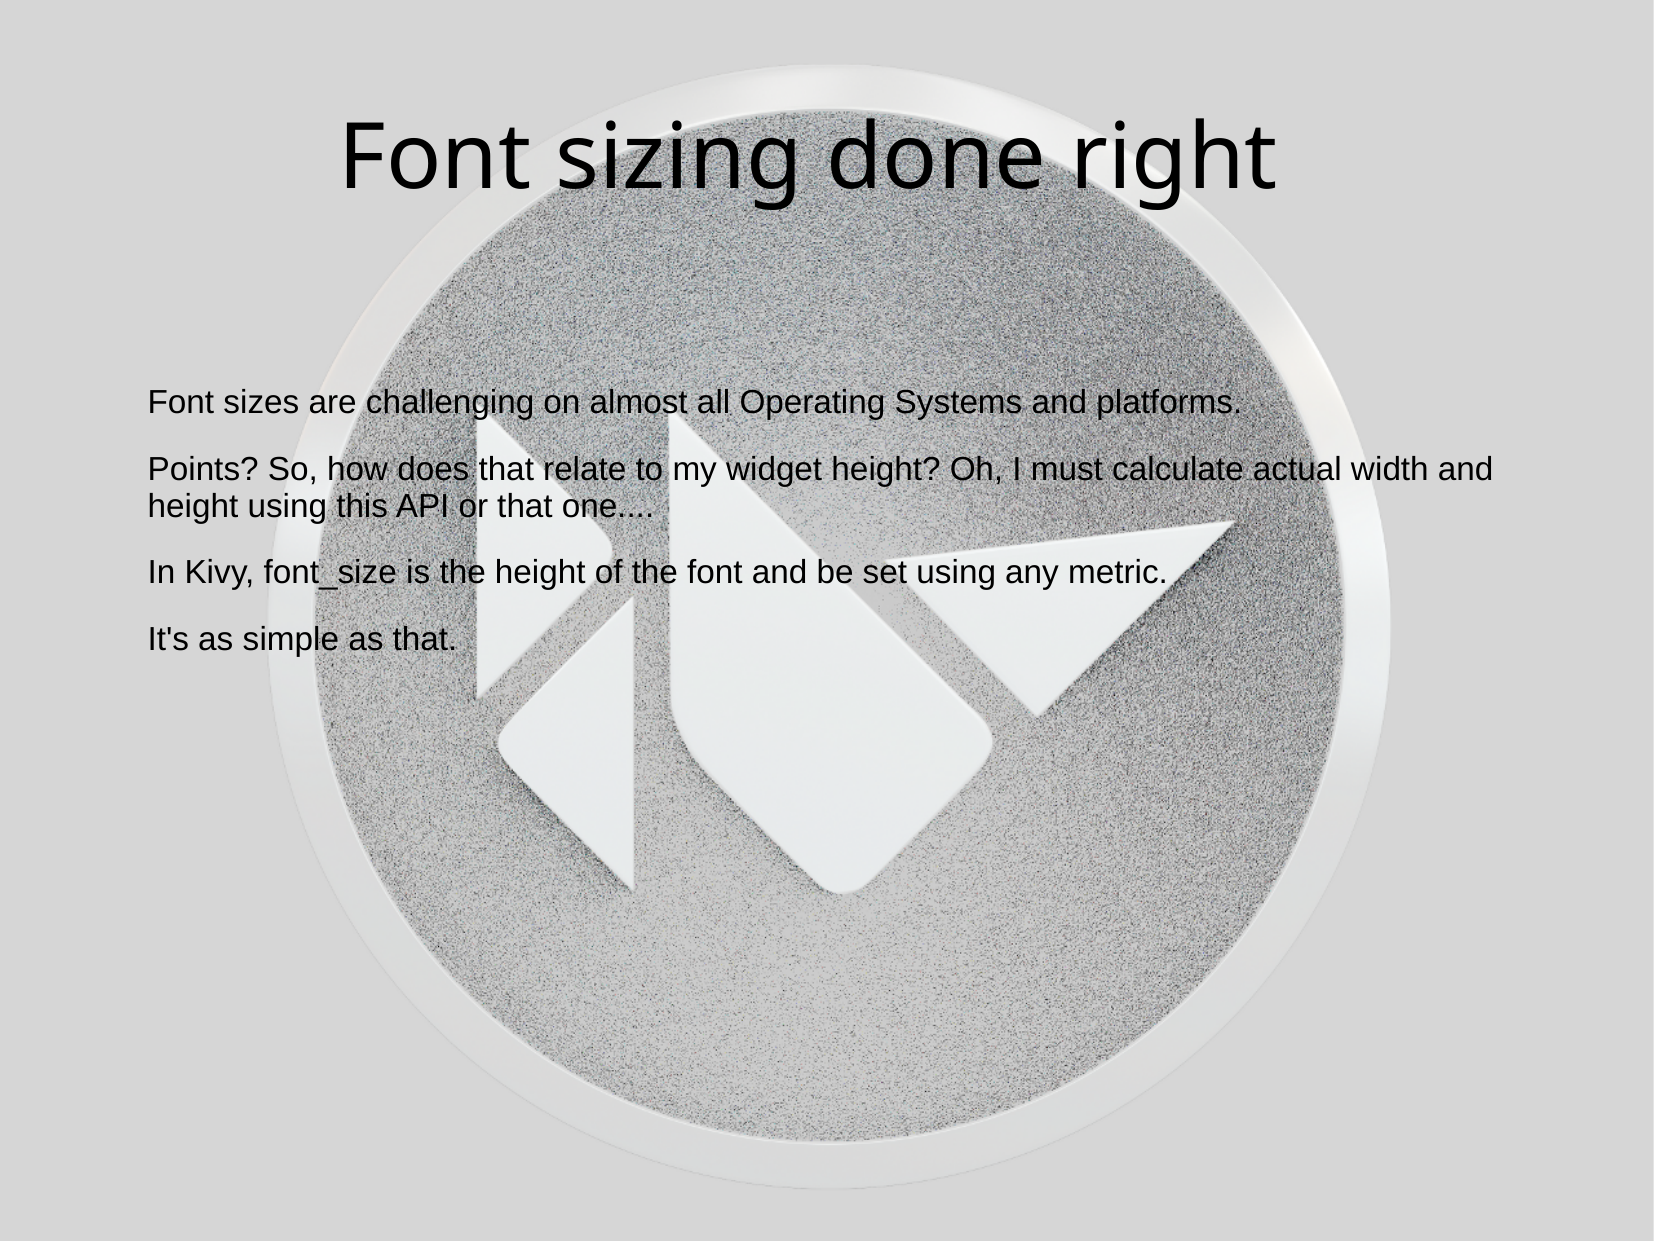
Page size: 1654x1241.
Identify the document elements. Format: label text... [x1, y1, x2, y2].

title Font sizing done right [82, 49, 1536, 257]
list Font sizes are challenging on almost all Operating Systems and platforms. Points? So, how does that relate to my widget height? Oh, I must calculate actual width and height using this API or that one.... In Kivy, font_size is the height of the font and be set using any metric. It's as simple as that. [147, 383, 1536, 726]
picture [0, 0, 1654, 1241]
